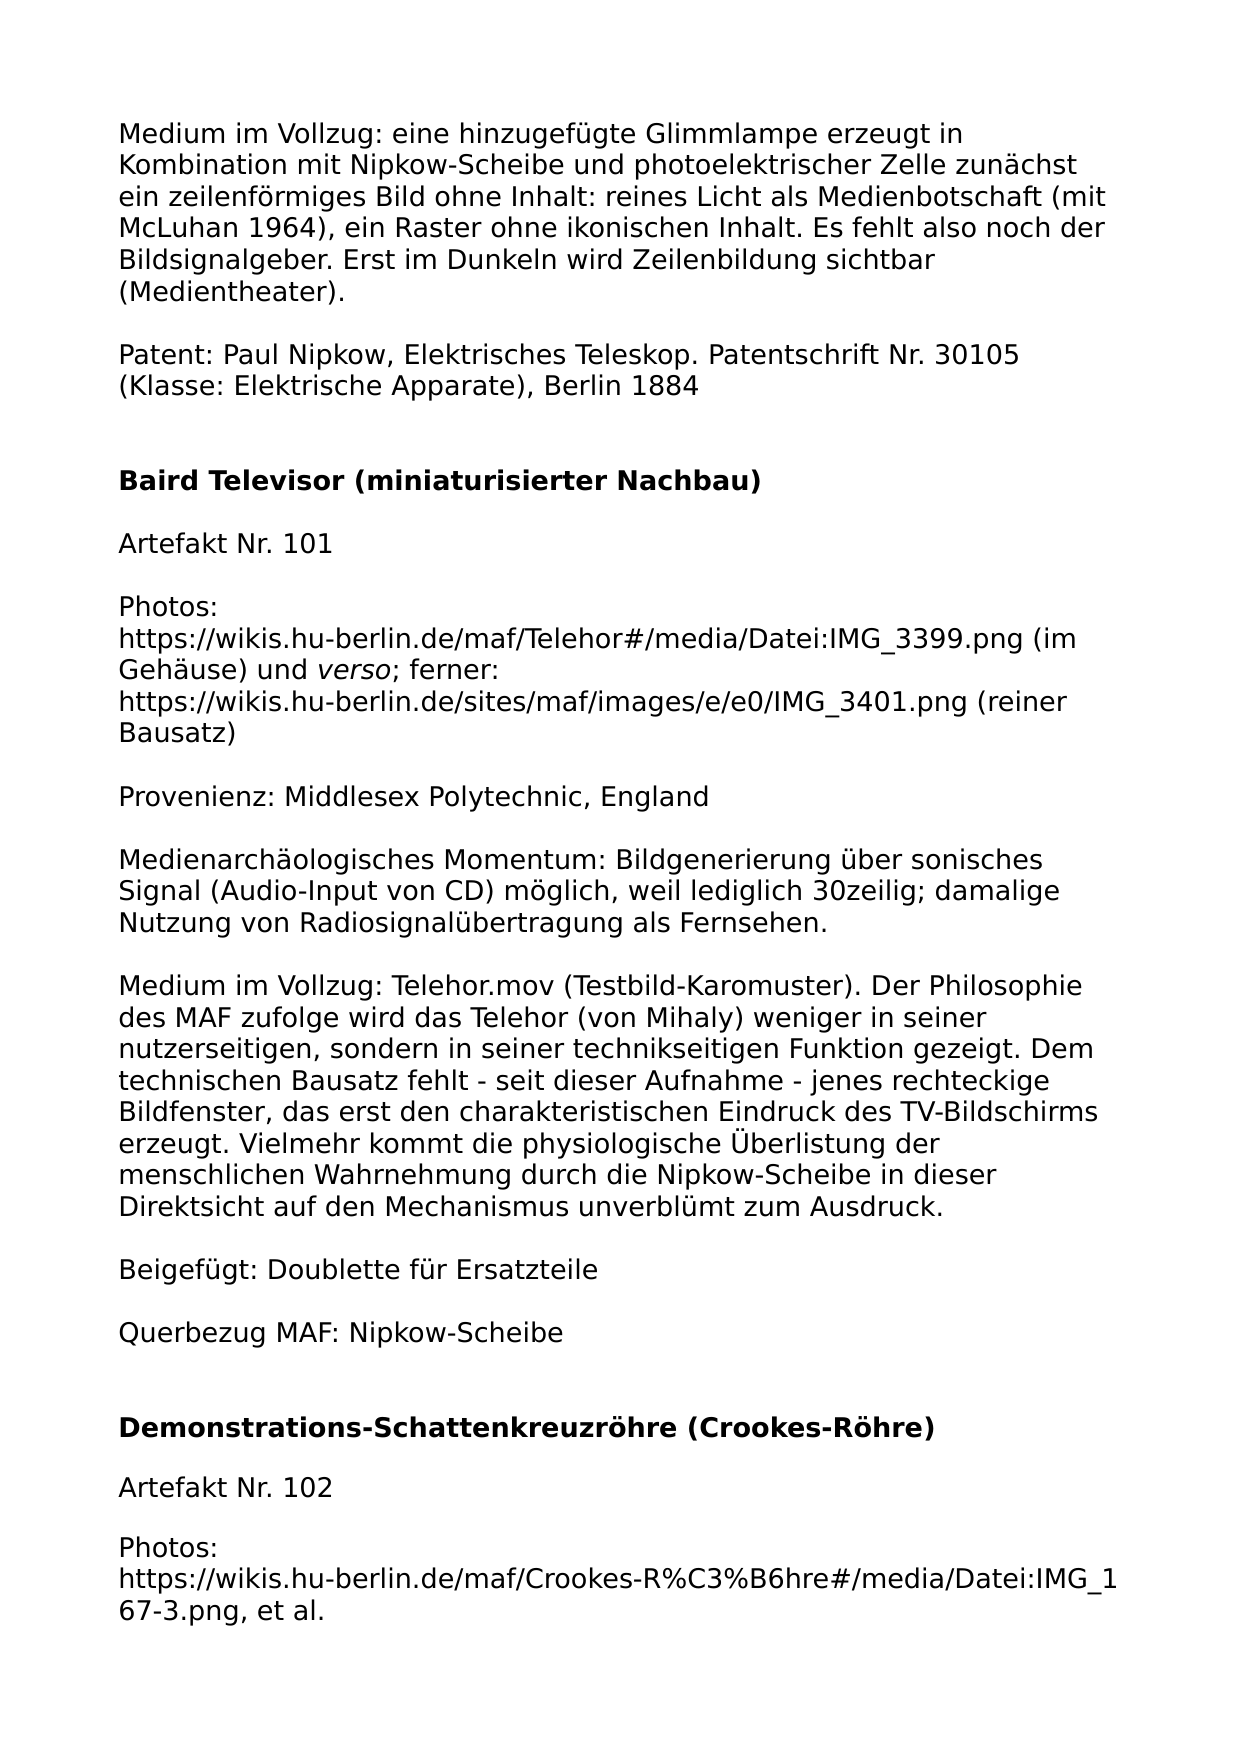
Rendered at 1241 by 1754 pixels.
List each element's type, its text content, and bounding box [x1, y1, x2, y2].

text Beigefügt: Doublette für Ersatzteile [118, 1254, 1122, 1286]
text Querbezug MAF: Nipkow-Scheibe [118, 1317, 1122, 1349]
text Medium im Vollzug: eine hinzugefügte Glimmlampe erzeugt in Kombination mit Nipkow-Scheibe und photoelektrischer Zelle zunächst ein zeilenförmiges Bild ohne Inhalt: reines Licht als Medienbotschaft (mit McLuhan 1964), ein Raster ohne ikonischen Inhalt. Es fehlt also noch der Bildsignalgeber. Erst im Dunkeln wird Zeilenbildung sichtbar (Medientheater). [118, 118, 1122, 307]
text Artefakt Nr. 102 [118, 1472, 1122, 1504]
text Medium im Vollzug: Telehor.mov (Testbild-Karomuster). Der Philosophie des MAF zufolge wird das Telehor (von Mihaly) weniger in seiner nutzerseitigen, sondern in seiner technikseitigen Funktion gezeigt. Dem technischen Bausatz fehlt - seit dieser Aufnahme - jenes rechteckige Bildfenster, das erst den charakteristischen Eindruck des TV-Bildschirms erzeugt. Vielmehr kommt die physiologische Überlistung der menschlichen Wahrnehmung durch die Nipkow-Scheibe in dieser Direktsicht auf den Mechanismus unverblümt zum Ausdruck. [118, 970, 1122, 1223]
text Photos: https://wikis.hu-berlin.de/maf/Crookes-R%C3%B6hre#/media/Datei:IMG_167-3.png, et al. [118, 1532, 1122, 1627]
text Patent: Paul Nipkow, Elektrisches Teleskop. Patentschrift Nr. 30105 (Klasse: Elektrische Apparate), Berlin 1884 [118, 339, 1122, 402]
text Photos: https://wikis.hu-berlin.de/maf/Telehor#/media/Datei:IMG_3399.png (im Gehäuse) und verso; ferner: https://wikis.hu-berlin.de/sites/maf/images/e/e0/IMG_3401.png (reiner Bausatz) [118, 592, 1122, 749]
text Artefakt Nr. 101 [118, 528, 1122, 560]
text Demonstrations-Schattenkreuzröhre (Crookes-Röhre) [118, 1412, 1122, 1444]
text Provenienz: Middlesex Polytechnic, England [118, 781, 1122, 812]
text Baird Televisor (miniaturisierter Nachbau) [118, 465, 1122, 497]
text Medienarchäologisches Momentum: Bildgenerierung über sonisches Signal (Audio-Input von CD) möglich, weil lediglich 30zeilig; damalige Nutzung von Radiosignalübertragung als Fernsehen. [118, 844, 1122, 939]
